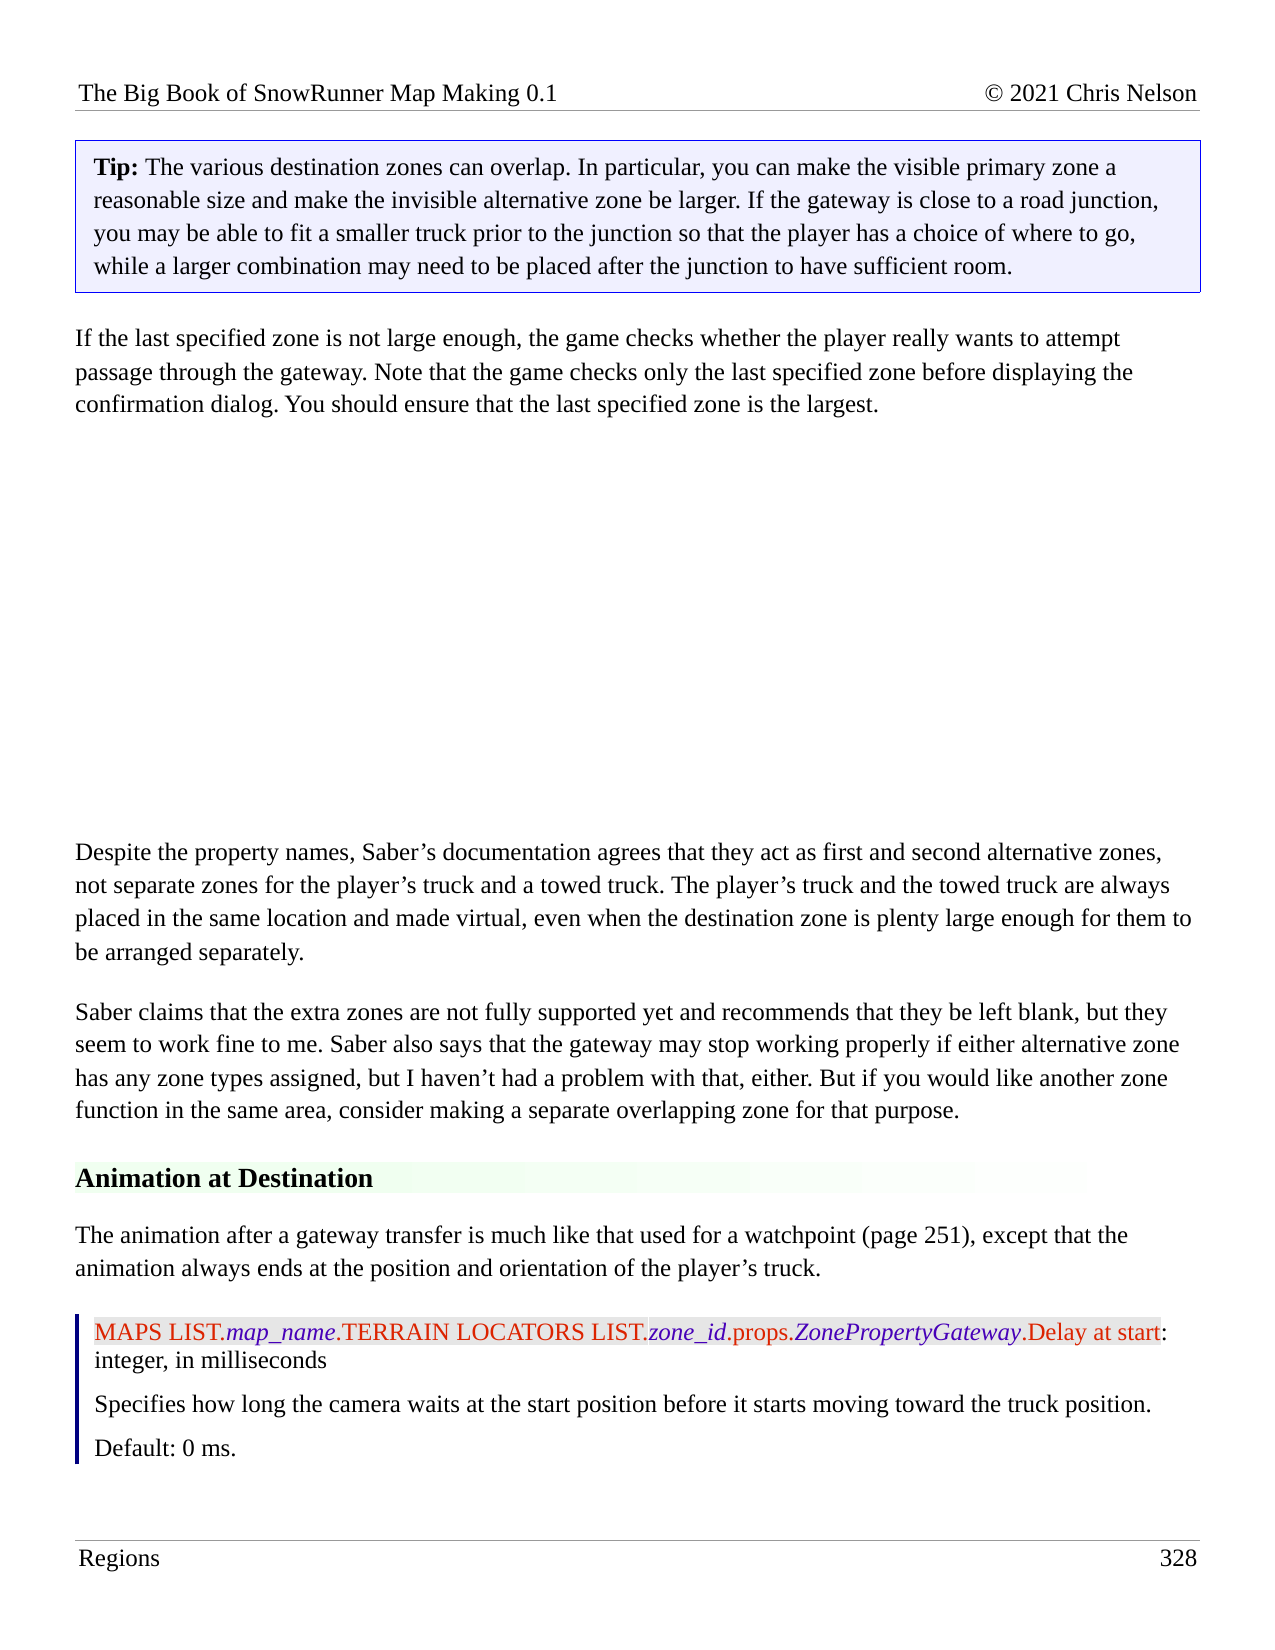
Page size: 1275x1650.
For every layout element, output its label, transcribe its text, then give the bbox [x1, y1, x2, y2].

text The animation after a gateway transfer is much like that used for a watchpoint (page 251), except that the animation always ends at the position and orientation of the player’s truck. [75, 1221, 1200, 1282]
text Despite the property names, Saber’s documentation agrees that they act as first and second alternative zones, not separate zones for the player’s truck and a towed truck. The player’s truck and the towed truck are always placed in the same location and made virtual, even when the destination zone is plenty large enough for them to be arranged separately. [75, 837, 1200, 965]
subtitle Animation at Destination [75, 1162, 1200, 1193]
text Specifies how long the camera waits at the start position before it starts moving toward the truck position. [79, 1386, 1200, 1418]
text Default: 0 ms. [79, 1430, 1200, 1464]
text MAPS LIST.map_name.TERRAIN LOCATORS LIST.zone_id.props.ZonePropertyGateway.Delay at start: integer, in milliseconds [75, 1313, 1200, 1374]
text If the last specified zone is not large enough, the game checks whether the player really wants to attempt passage through the gateway. Note that the game checks only the last specified zone before displaying the confirmation dialog. You should ensure that the last specified zone is the largest. [75, 323, 1200, 418]
text Saber claims that the extra zones are not fully supported yet and recommends that they be left blank, but they seem to work fine to me. Saber also says that the gateway may stop working properly if either alternative zone has any zone types assigned, but I haven’t had a problem with that, either. But if you would like another zone function in the same area, consider making a separate overlapping zone for that purpose. [75, 997, 1200, 1124]
list The various destination zones can overlap. In particular, you can make the visible primary zone a reasonable size and make the invisible alternative zone be larger. If the gateway is close to a road junction, you may be able to fit a smaller truck prior to the junction so that the player has a choice of where to go, while a larger combination may need to be placed after the junction to have sufficient room. [76, 141, 1200, 292]
